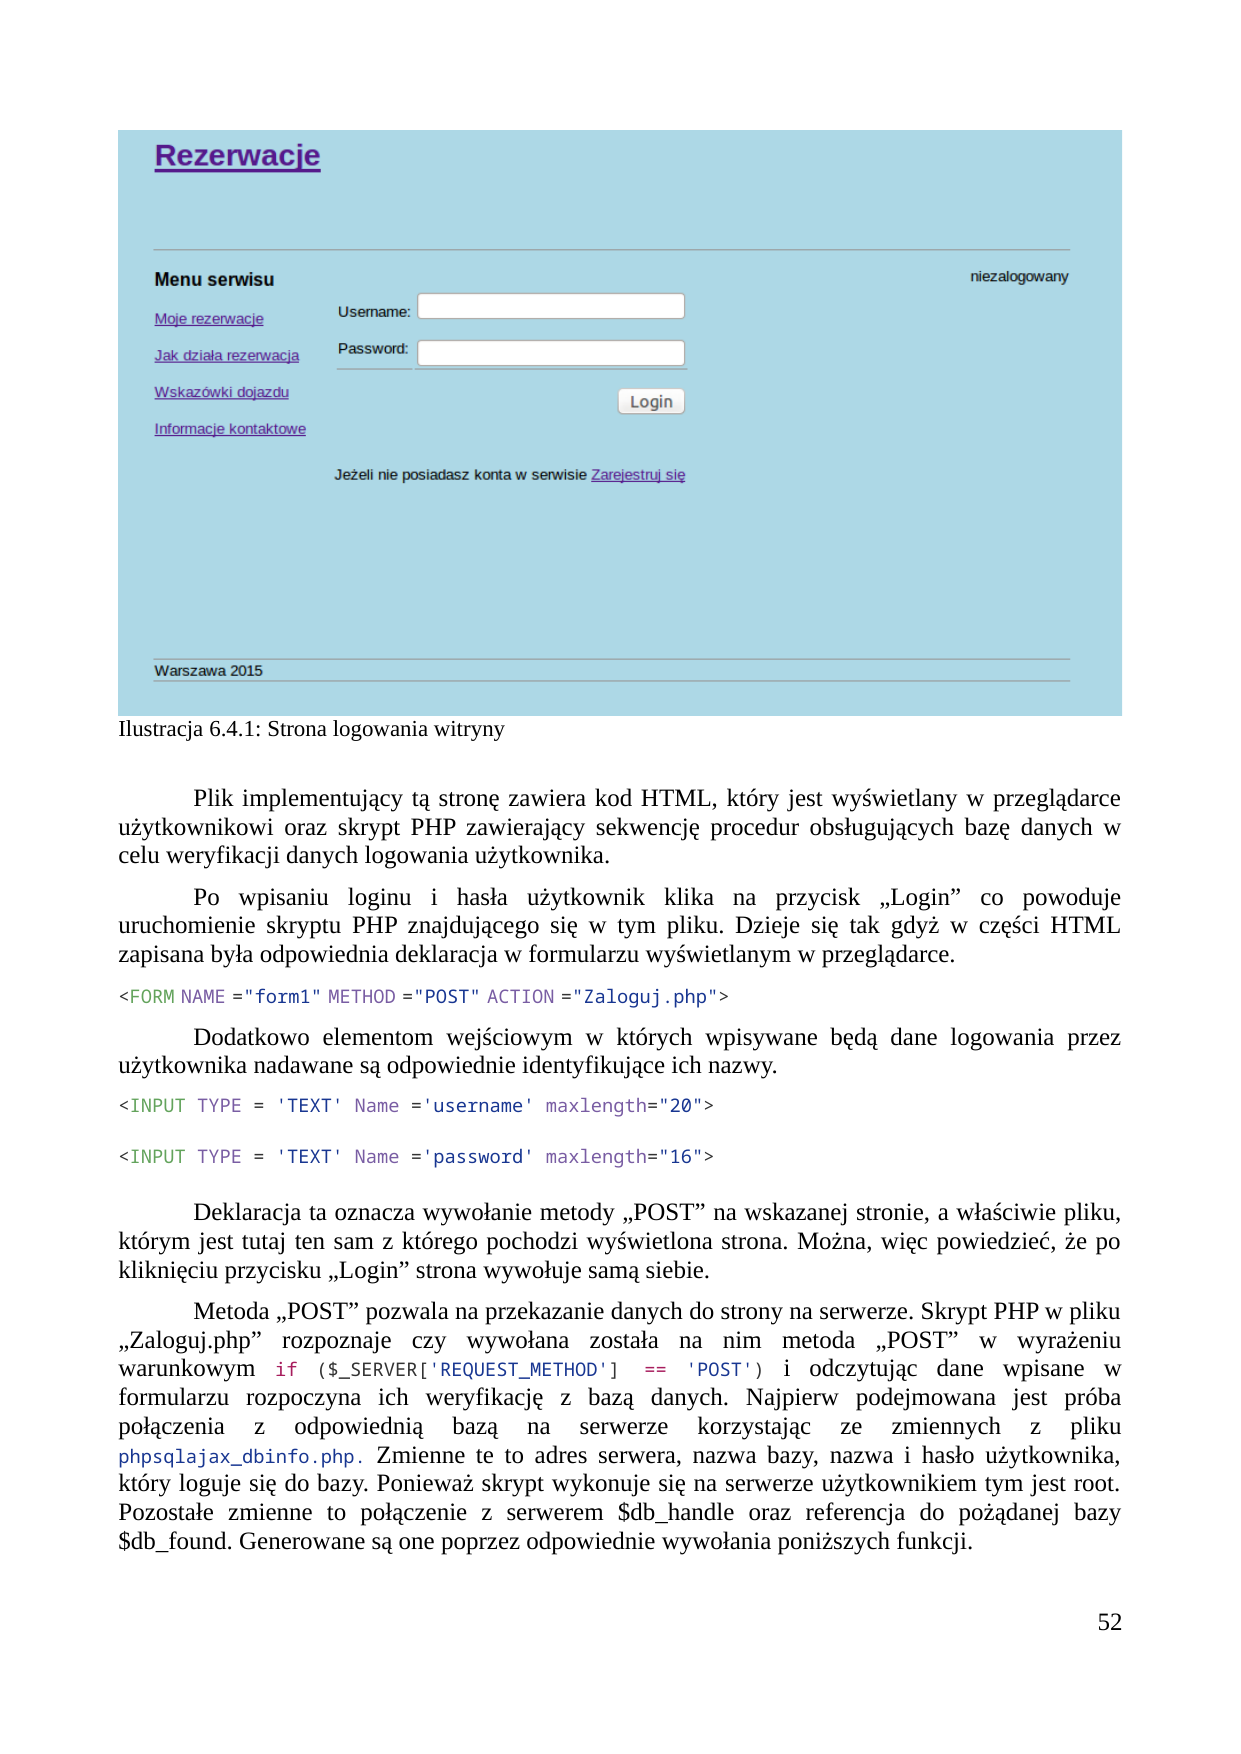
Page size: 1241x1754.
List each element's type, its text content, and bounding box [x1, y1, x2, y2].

picture [118, 130, 1123, 716]
text Dodatkowo elementom wejściowym w których wpisywane będą dane logowania przez użytkownika nadawane są odpowiednie identyfikujące ich nazwy. [118, 1022, 1122, 1079]
text <FORM NAME ="form1" METHOD ="POST" ACTION ="Zaloguj.php"> [118, 981, 1122, 1009]
text Po wpisaniu loginu i hasła użytkownik klika na przycisk „Login” co powoduje uruchomienie skryptu PHP znajdującego się w tym pliku. Dzieje się tak gdyż w części HTML zapisana była odpowiednia deklaracja w formularzu wyświetlanym w przeglądarce. [118, 882, 1122, 968]
text Deklaracja ta oznacza wywołanie metody „POST” na wskazanej stronie, a właściwie pliku, którym jest tutaj ten sam z którego pochodzi wyświetlona strona. Można, więc powiedzieć, że po kliknięciu przycisku „Login” strona wywołuje samą siebie. [118, 1197, 1122, 1283]
text <INPUT TYPE = 'TEXT' Name ='password' maxlength="16"> [118, 1143, 1122, 1168]
text <INPUT TYPE = 'TEXT' Name ='username' maxlength="20"> [118, 1092, 1122, 1117]
text Metoda „POST” pozwala na przekazanie danych do strony na serwerze. Skrypt PHP w pliku „Zaloguj.php” rozpoznaje czy wywołana została na nim metoda „POST” w wyrażeniu warunkowym if ($_SERVER['REQUEST_METHOD'] == 'POST') i odczytując dane wpisane w formularzu rozpoczyna ich weryfikację z bazą danych. Najpierw podejmowana jest próba połączenia z odpowiednią bazą na serwerze korzystając ze zmiennych z pliku phpsqlajax_dbinfo.php. Zmienne te to adres serwera, nazwa bazy, nazwa i hasło użytkownika, który loguje się do bazy. Ponieważ skrypt wykonuje się na serwerze użytkownikiem tym jest root. Pozostałe zmienne to połączenie z serwerem $db_handle oraz referencja do pożądanej bazy $db_found. Generowane są one poprzez odpowiednie wywołania poniższych funkcji. [118, 1296, 1122, 1555]
text Plik implementujący tą stronę zawiera kod HTML, który jest wyświetlany w przeglądarce użytkownikowi oraz skrypt PHP zawierający sekwencję procedur obsługujących bazę danych w celu weryfikacji danych logowania użytkownika. [118, 783, 1122, 869]
text Ilustracja 6.4.1: Strona logowania witryny [118, 716, 1122, 742]
